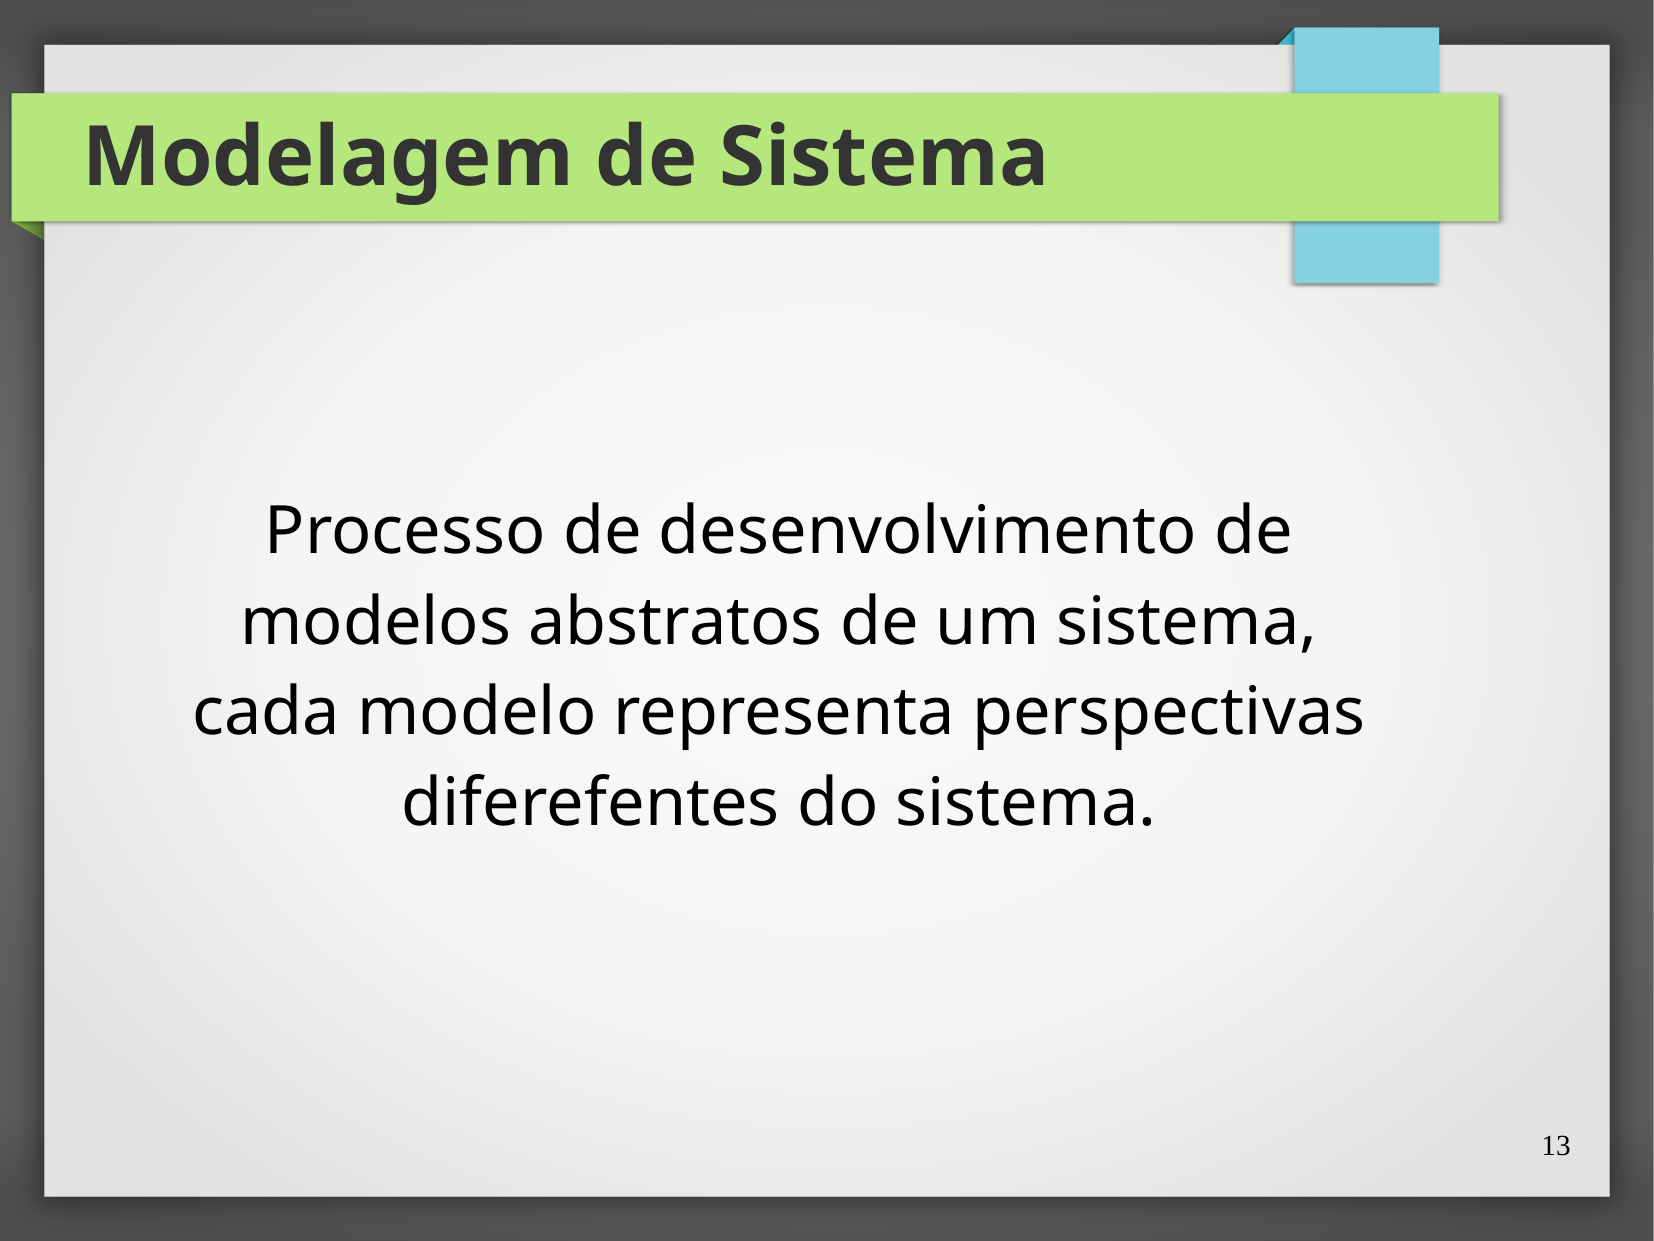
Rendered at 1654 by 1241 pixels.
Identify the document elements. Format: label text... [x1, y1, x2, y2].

picture [0, 0, 1654, 1241]
subtitle Processo de desenvolvimento de modelos abstratos de um sistema, cada modelo representa perspectivas diferefentes do sistema. [188, 389, 1371, 938]
title Modelagem de Sistema [82, 94, 1264, 213]
list [82, 295, 1571, 1015]
